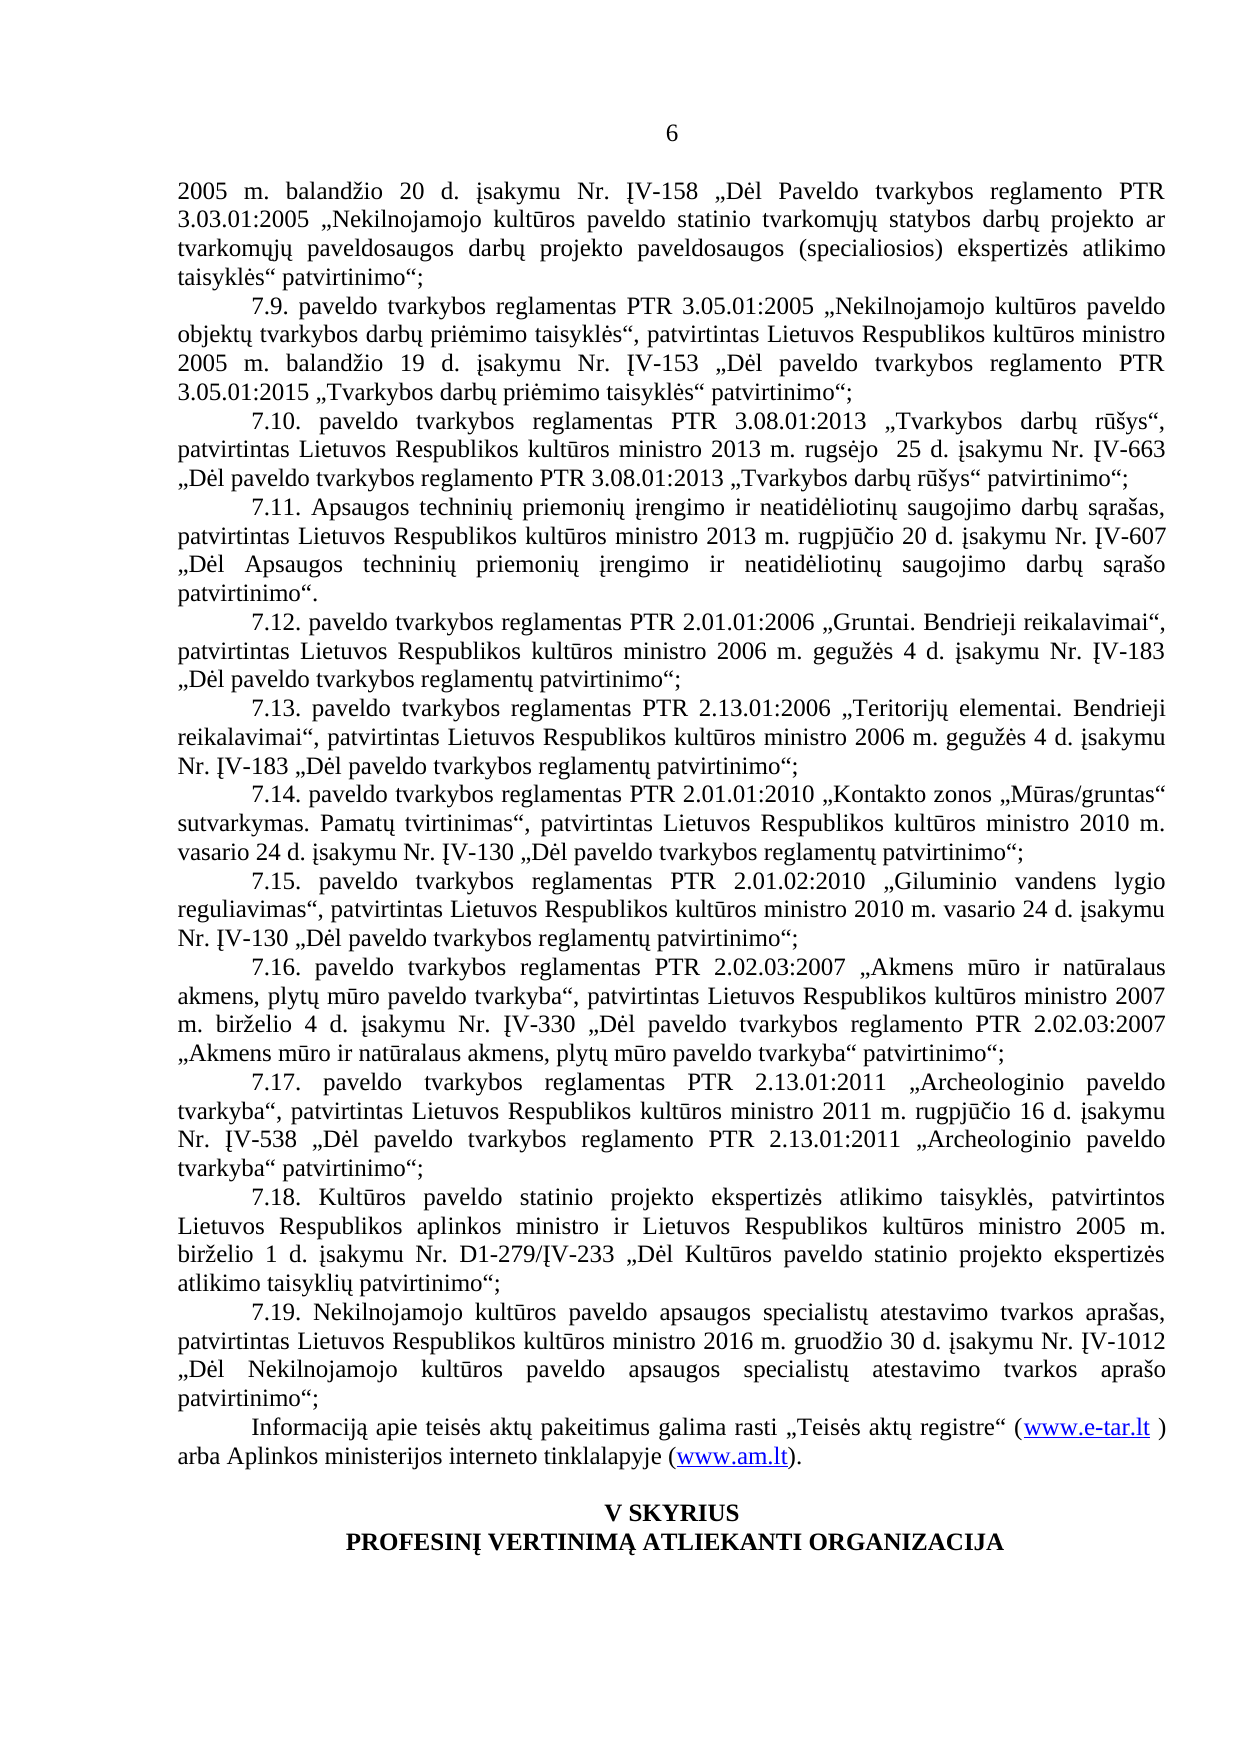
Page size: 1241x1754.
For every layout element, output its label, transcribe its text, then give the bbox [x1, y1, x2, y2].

text 7.10. paveldo tvarkybos reglamentas PTR 3.08.01:2013 „Tvarkybos darbų rūšys“, patvirtintas Lietuvos Respublikos kultūros ministro 2013 m. rugsėjo 25 d. įsakymu Nr. ĮV-663 „Dėl paveldo tvarkybos reglamento PTR 3.08.01:2013 „Tvarkybos darbų rūšys“ patvirtinimo“; [177, 406, 1166, 492]
text Informaciją apie teisės aktų pakeitimus galima rasti „Teisės aktų registre“ (www.e-tar.lt ) arba Aplinkos ministerijos interneto tinklalapyje (www.am.lt). [177, 1412, 1166, 1469]
text 7.17. paveldo tvarkybos reglamentas PTR 2.13.01:2011 „Archeologinio paveldo tvarkyba“, patvirtintas Lietuvos Respublikos kultūros ministro 2011 m. rugpjūčio 16 d. įsakymu Nr. ĮV-538 „Dėl paveldo tvarkybos reglamento PTR 2.13.01:2011 „Archeologinio paveldo tvarkyba“ patvirtinimo“; [177, 1067, 1166, 1182]
text 7.14. paveldo tvarkybos reglamentas PTR 2.01.01:2010 „Kontakto zonos „Mūras/gruntas“ sutvarkymas. Pamatų tvirtinimas“, patvirtintas Lietuvos Respublikos kultūros ministro 2010 m. vasario 24 d. įsakymu Nr. ĮV-130 „Dėl paveldo tvarkybos reglamentų patvirtinimo“; [177, 779, 1166, 866]
text V SKYRIUS [177, 1498, 1166, 1527]
text 7.11. Apsaugos techninių priemonių įrengimo ir neatidėliotinų saugojimo darbų sąrašas, patvirtintas Lietuvos Respublikos kultūros ministro 2013 m. rugpjūčio 20 d. įsakymu Nr. ĮV-607 „Dėl Apsaugos techninių priemonių įrengimo ir neatidėliotinų saugojimo darbų sąrašo patvirtinimo“. [177, 492, 1166, 607]
text 7.13. paveldo tvarkybos reglamentas PTR 2.13.01:2006 „Teritorijų elementai. Bendrieji reikalavimai“, patvirtintas Lietuvos Respublikos kultūros ministro 2006 m. gegužės 4 d. įsakymu Nr. ĮV-183 „Dėl paveldo tvarkybos reglamentų patvirtinimo“; [177, 693, 1166, 779]
text 7.12. paveldo tvarkybos reglamentas PTR 2.01.01:2006 „Gruntai. Bendrieji reikalavimai“, patvirtintas Lietuvos Respublikos kultūros ministro 2006 m. gegužės 4 d. įsakymu Nr. ĮV-183 „Dėl paveldo tvarkybos reglamentų patvirtinimo“; [177, 607, 1166, 693]
text 7.18. Kultūros paveldo statinio projekto ekspertizės atlikimo taisyklės, patvirtintos Lietuvos Respublikos aplinkos ministro ir Lietuvos Respublikos kultūros ministro 2005 m. birželio 1 d. įsakymu Nr. D1-279/ĮV-233 „Dėl Kultūros paveldo statinio projekto ekspertizės atlikimo taisyklių patvirtinimo“; [177, 1182, 1166, 1297]
text 7.9. paveldo tvarkybos reglamentas PTR 3.05.01:2005 „Nekilnojamojo kultūros paveldo objektų tvarkybos darbų priėmimo taisyklės“, patvirtintas Lietuvos Respublikos kultūros ministro 2005 m. balandžio 19 d. įsakymu Nr. ĮV-153 „Dėl paveldo tvarkybos reglamento PTR 3.05.01:2015 „Tvarkybos darbų priėmimo taisyklės“ patvirtinimo“; [177, 291, 1166, 406]
text 7.15. paveldo tvarkybos reglamentas PTR 2.01.02:2010 „Giluminio vandens lygio reguliavimas“, patvirtintas Lietuvos Respublikos kultūros ministro 2010 m. vasario 24 d. įsakymu Nr. ĮV-130 „Dėl paveldo tvarkybos reglamentų patvirtinimo“; [177, 866, 1166, 952]
text 7.16. paveldo tvarkybos reglamentas PTR 2.02.03:2007 „Akmens mūro ir natūralaus akmens, plytų mūro paveldo tvarkyba“, patvirtintas Lietuvos Respublikos kultūros ministro 2007 m. birželio 4 d. įsakymu Nr. ĮV-330 „Dėl paveldo tvarkybos reglamento PTR 2.02.03:2007 „Akmens mūro ir natūralaus akmens, plytų mūro paveldo tvarkyba“ patvirtinimo“; [177, 952, 1166, 1067]
text PROFESINĮ VERTINIMĄ ATLIEKANTI ORGANIZACIJA [177, 1527, 1166, 1556]
text 2005 m. balandžio 20 d. įsakymu Nr. ĮV-158 „Dėl Paveldo tvarkybos reglamento PTR 3.03.01:2005 „Nekilnojamojo kultūros paveldo statinio tvarkomųjų statybos darbų projekto ar tvarkomųjų paveldosaugos darbų projekto paveldosaugos (specialiosios) ekspertizės atlikimo taisyklės“ patvirtinimo“; [177, 176, 1166, 291]
text 7.19. Nekilnojamojo kultūros paveldo apsaugos specialistų atestavimo tvarkos aprašas, patvirtintas Lietuvos Respublikos kultūros ministro 2016 m. gruodžio 30 d. įsakymu Nr. ĮV-1012 „Dėl Nekilnojamojo kultūros paveldo apsaugos specialistų atestavimo tvarkos aprašo patvirtinimo“; [177, 1297, 1166, 1412]
